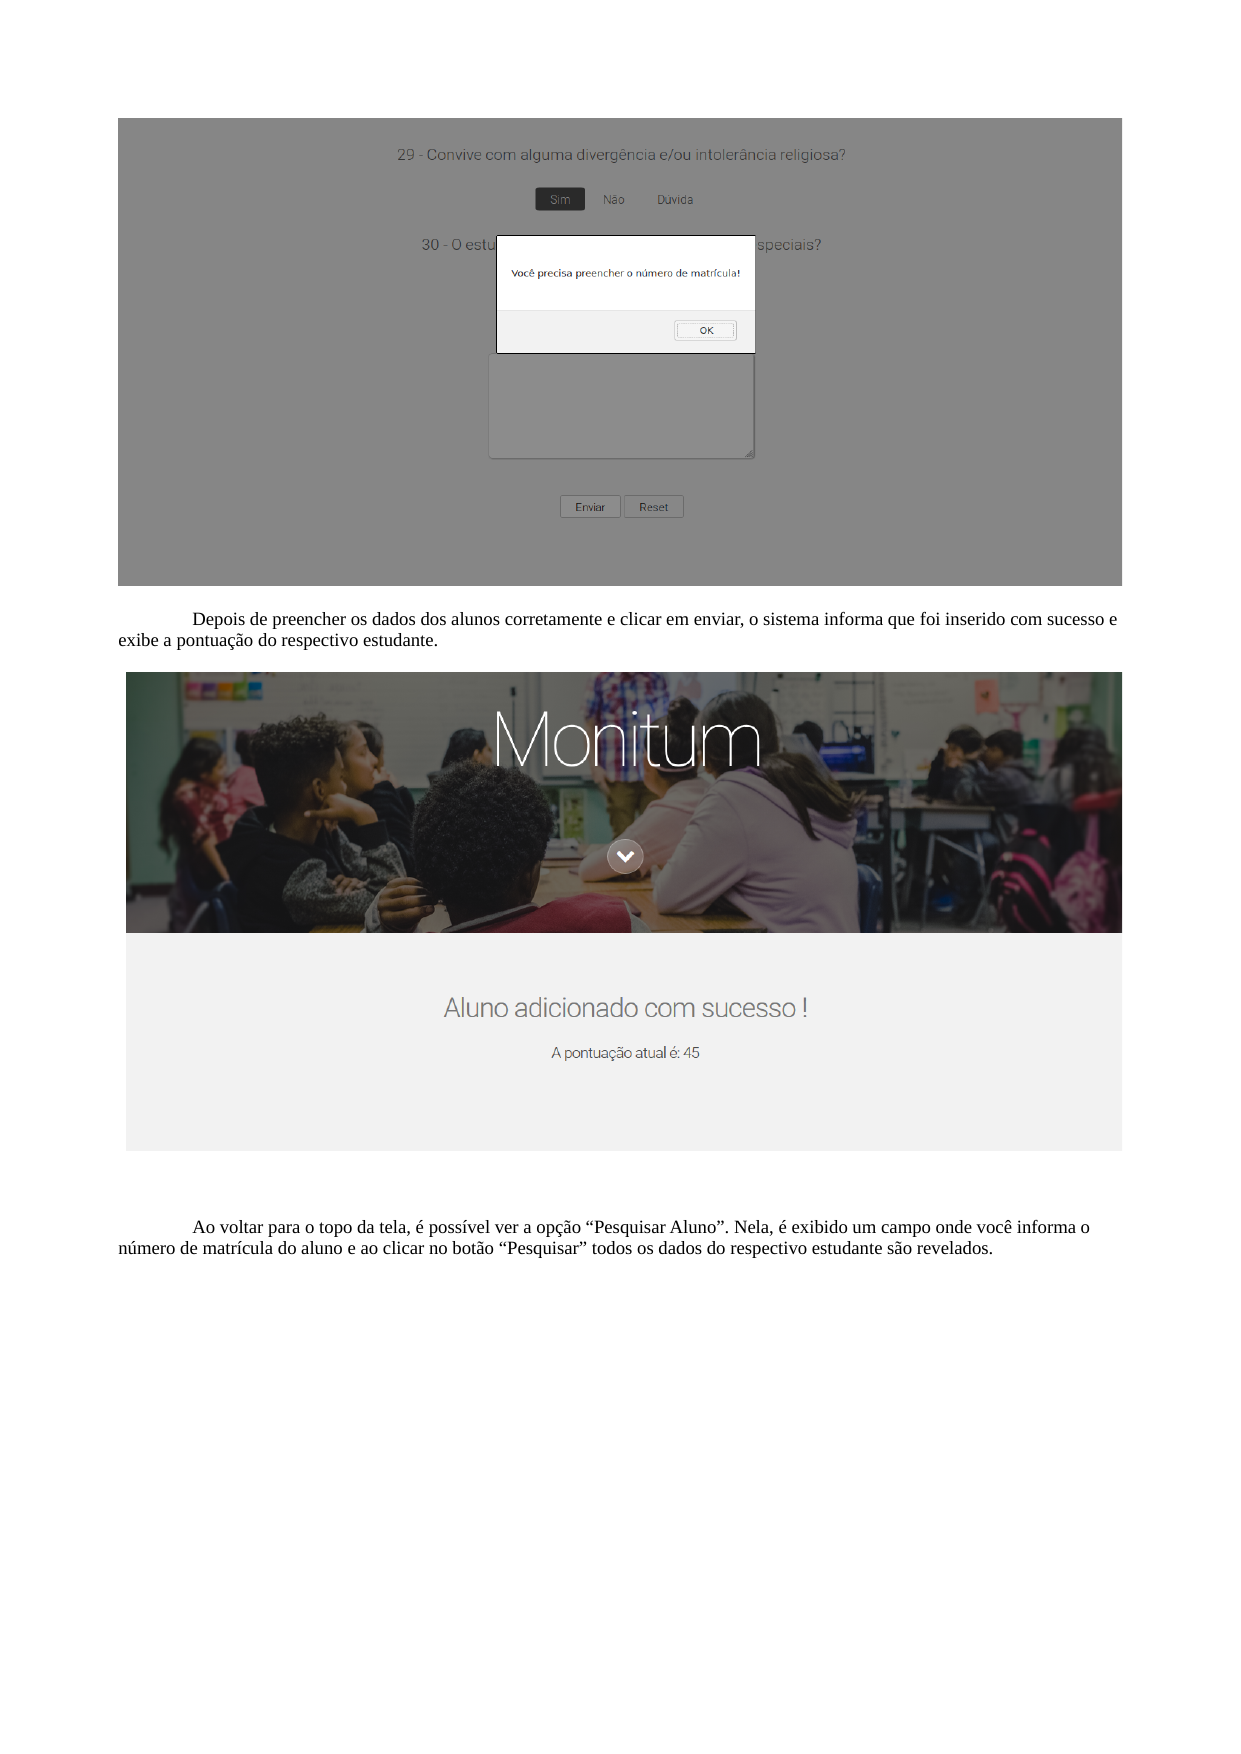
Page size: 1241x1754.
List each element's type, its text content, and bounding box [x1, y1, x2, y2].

text Ao voltar para o topo da tela, é possível ver a opção “Pesquisar Aluno”. Nela, é exibido um campo onde você informa o número de matrícula do aluno e ao clicar no botão “Pesquisar” todos os dados do respectivo estudante são revelados. [118, 1216, 1122, 1259]
text Depois de preencher os dados dos alunos corretamente e clicar em enviar, o sistema informa que foi inserido com sucesso e exibe a pontuação do respectivo estudante. [118, 607, 1122, 651]
picture [118, 118, 1123, 586]
picture [118, 672, 1123, 1151]
